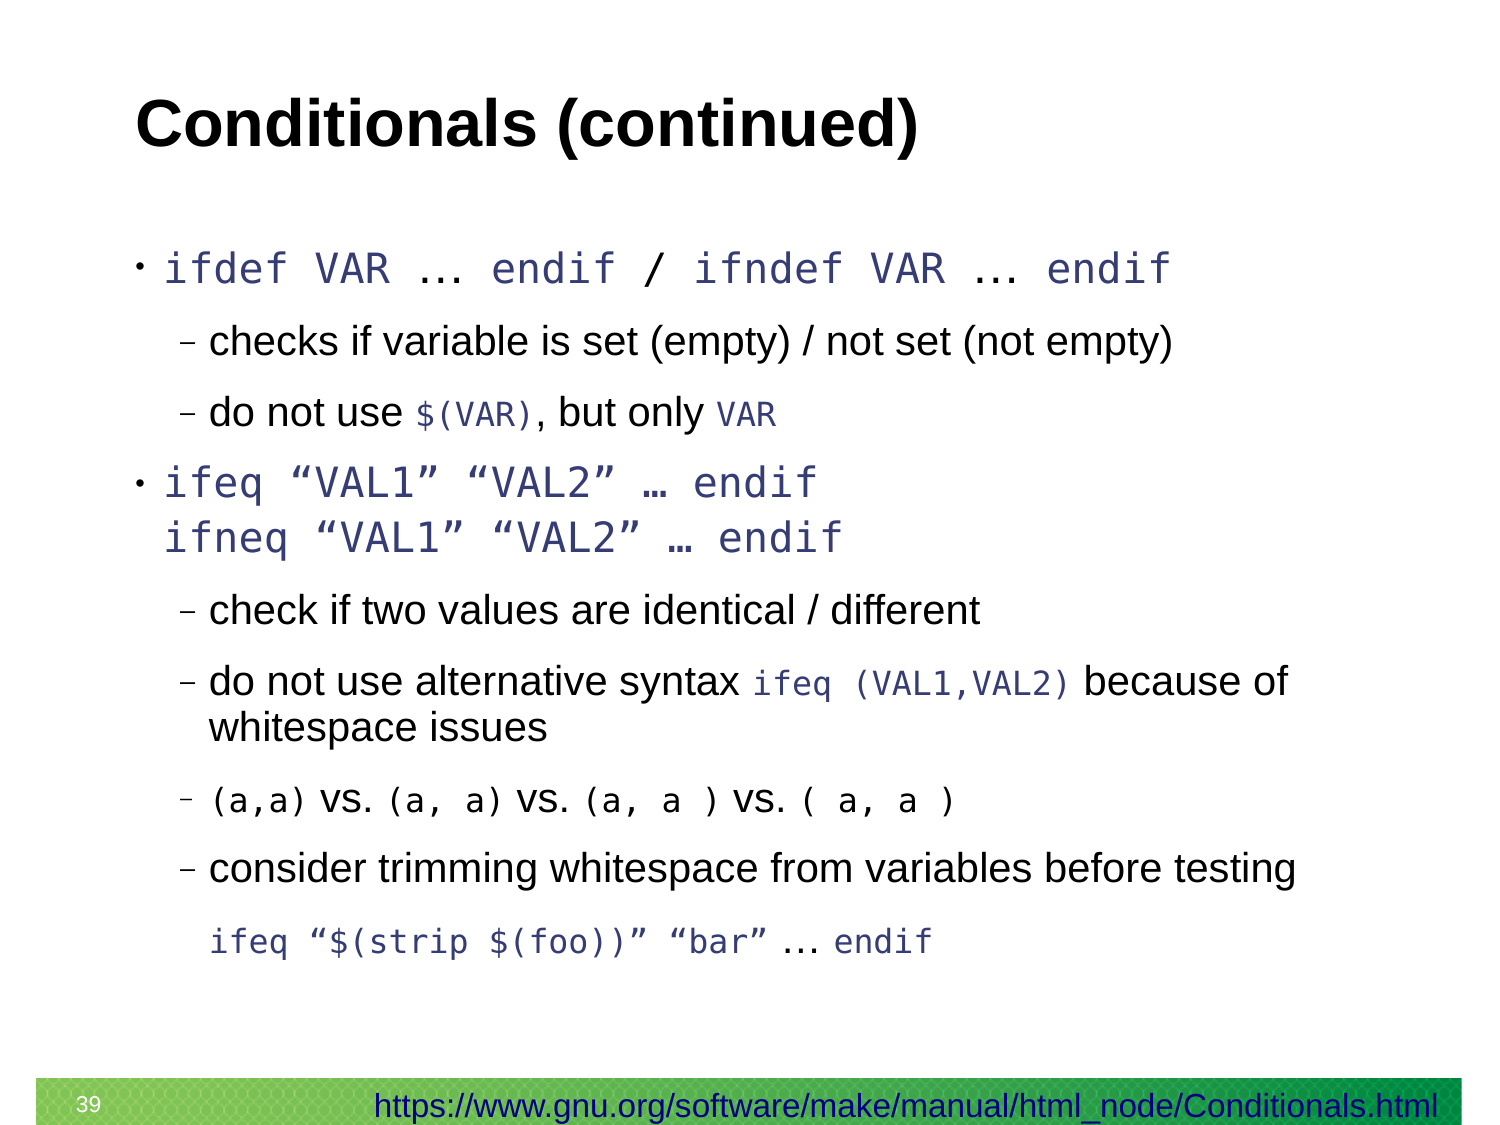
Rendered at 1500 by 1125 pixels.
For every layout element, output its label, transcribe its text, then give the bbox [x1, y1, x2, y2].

picture [36, 1078, 1462, 1125]
list ifdef VAR … endif / ifndef VAR … endif checks if variable is set (empty) / not set (not empty) do not use $(VAR), but only VAR ifeq “VAL1” “VAL2” … endif ifneq “VAL1” “VAL2” … endif check if two values are identical / different do not use alternative syntax ifeq (VAL1,VAL2) because of whitespace issues (a,a) vs. (a, a) vs. (a, a ) vs. ( a, a ) consider trimming whitespace from variables before testing ifeq “$(strip $(foo))” “bar” … endif [135, 238, 1372, 982]
title Conditionals (continued) [135, 41, 1372, 204]
text_box https://www.gnu.org/software/make/manual/html_node/Conditionals.html [359, 1080, 1456, 1125]
